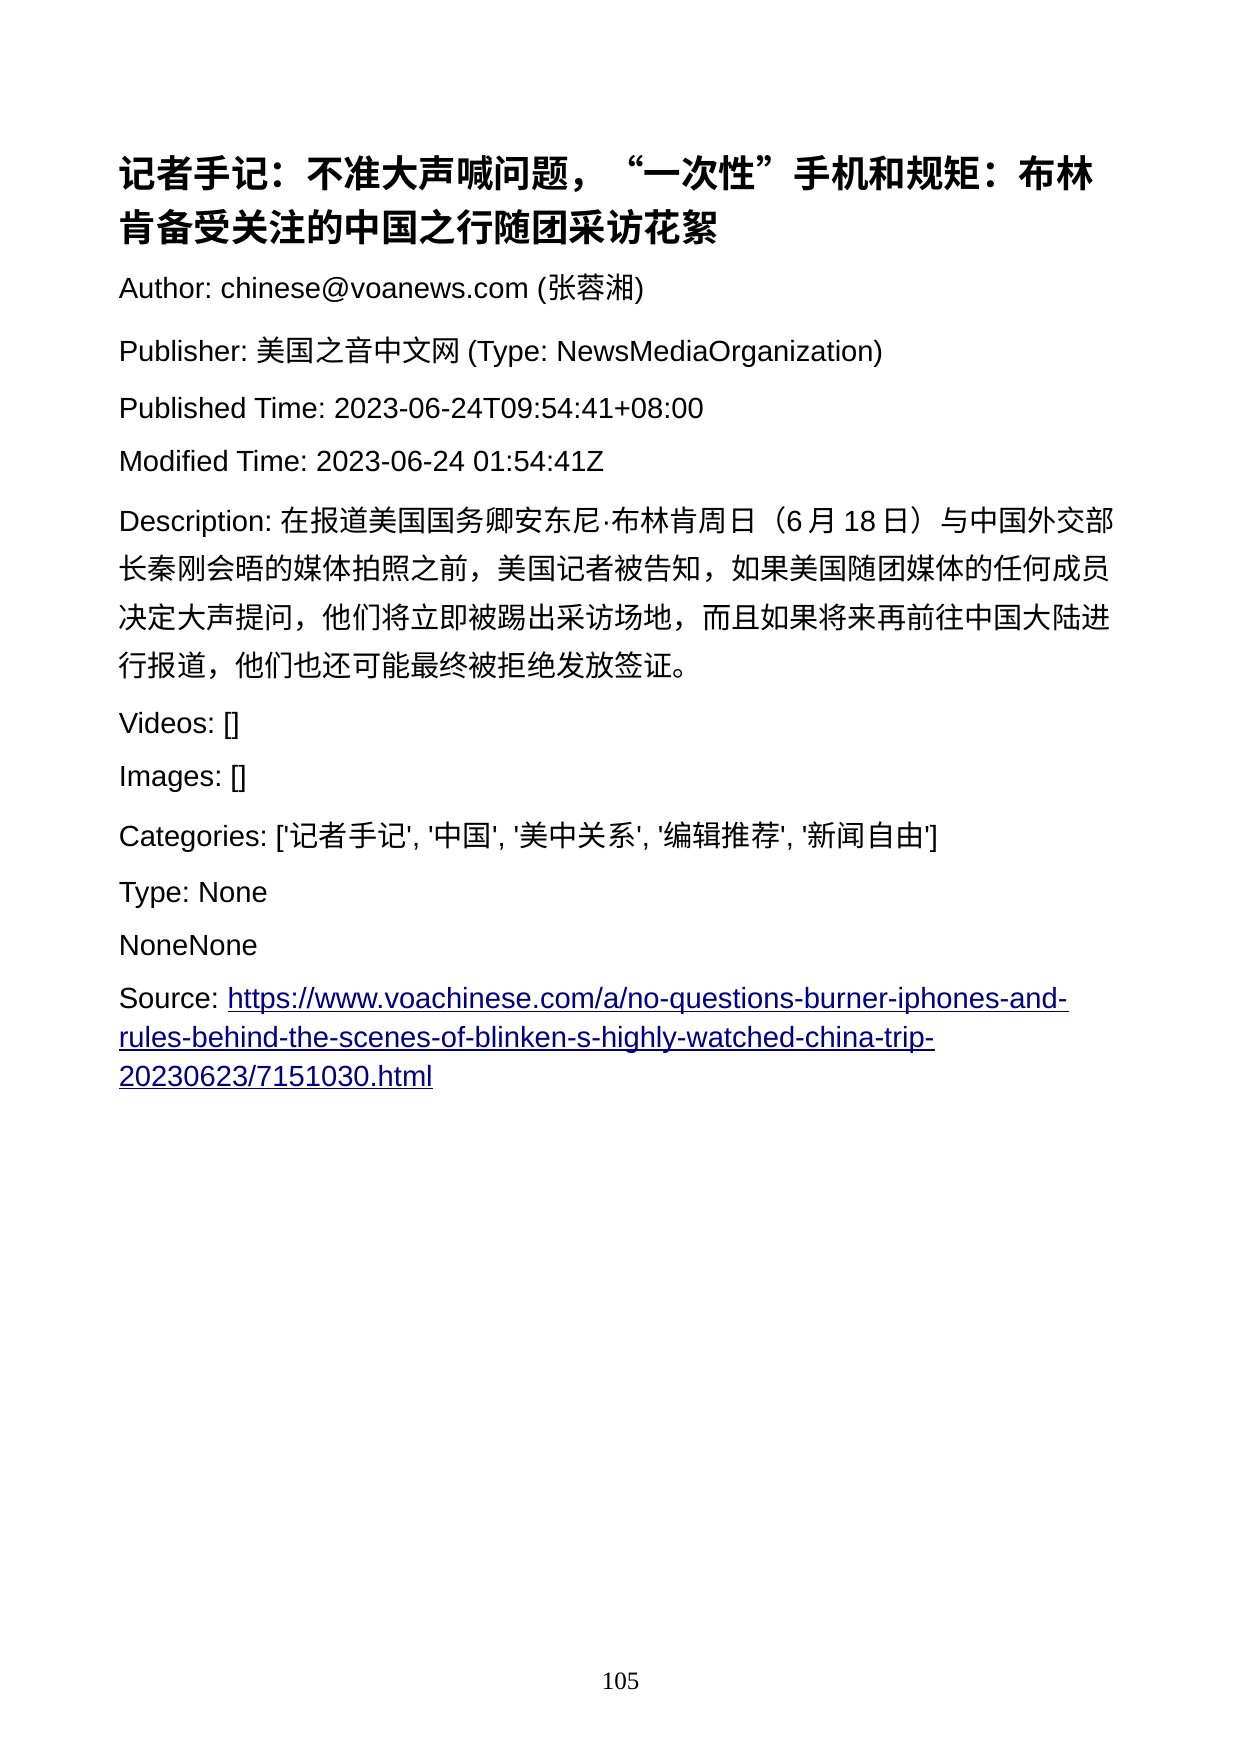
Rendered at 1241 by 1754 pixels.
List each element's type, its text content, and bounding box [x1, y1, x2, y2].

text Videos: [] [118, 706, 1122, 739]
text Images: [] [118, 759, 1122, 792]
text Author: chinese@voanews.com (张蓉湘) [118, 264, 1122, 307]
text Description: 在报道美国国务卿安东尼·布林肯周日（6月18日）与中国外交部长秦刚会晤的媒体拍照之前，美国记者被告知，如果美国随团媒体的任何成员决定大声提问，他们将立即被踢出采访场地，而且如果将来再前往中国大陆进行报道，他们也还可能最终被拒绝发放签证。 [118, 497, 1122, 685]
text Categories: ['记者手记', '中国', '美中关系', '编辑推荐', '新闻自由'] [118, 812, 1122, 854]
text Publisher: 美国之音中文网 (Type: NewsMediaOrganization) [118, 328, 1122, 370]
text Published Time: 2023-06-24T09:54:41+08:00 [118, 391, 1122, 424]
text Type: None [118, 875, 1122, 909]
subtitle 记者手记：不准大声喊问题，“一次性”手机和规矩：布林肯备受关注的中国之行随团采访花絮 [118, 143, 1122, 252]
text NoneNone [118, 928, 1122, 962]
text Modified Time: 2023-06-24 01:54:41Z [118, 444, 1122, 477]
text Source: https://www.voachinese.com/a/no-questions-burner-iphones-and-rules-behind-the-scenes-of-blinken-s-highly-watched-china-trip-20230623/7151030.html [118, 981, 1122, 1092]
